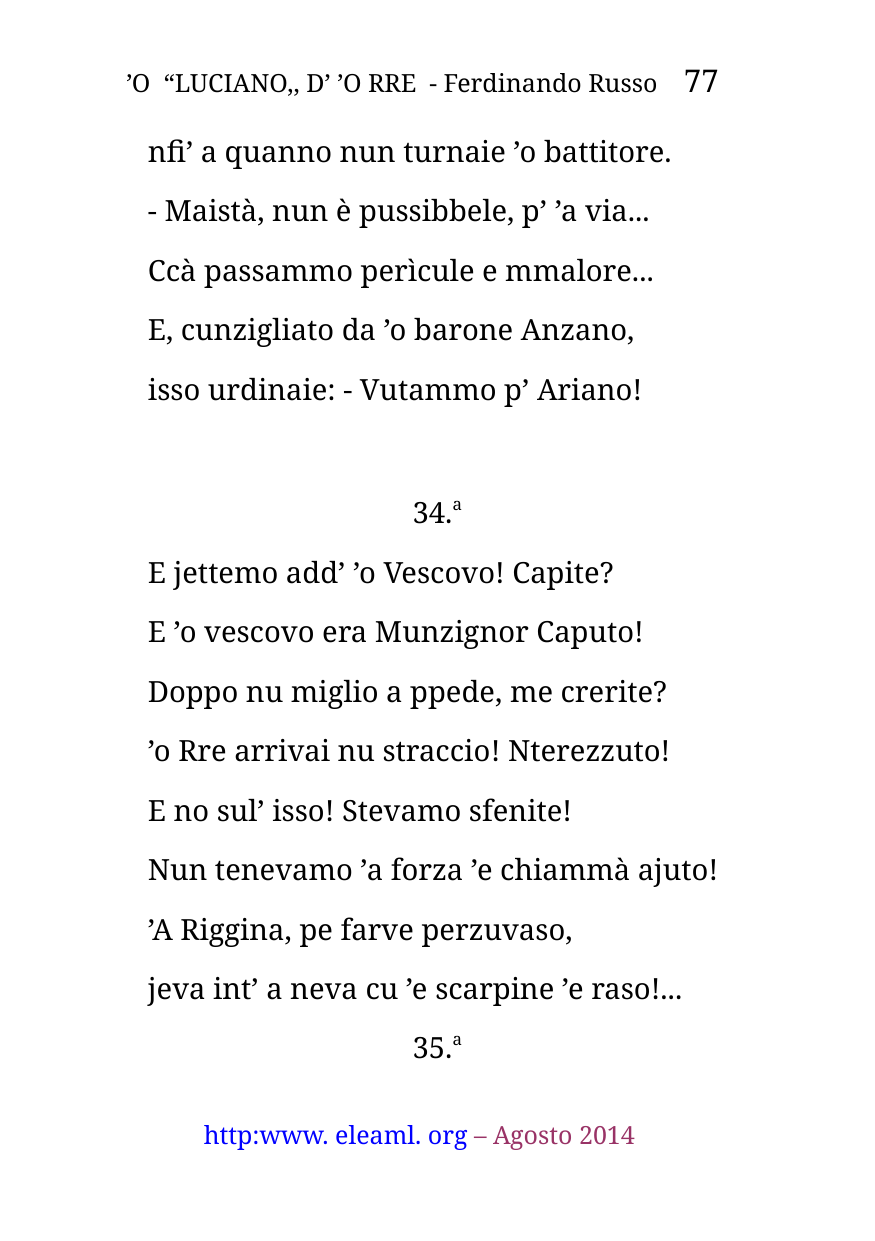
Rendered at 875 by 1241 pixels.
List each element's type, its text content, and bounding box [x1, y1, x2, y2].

text jeva int’ a neva cu ’e scarpine ’e raso!... [118, 968, 726, 1008]
text E ’o vescovo era Munzignor Caputo! [118, 611, 726, 651]
text E jettemo add’ ’o Vescovo! Capite? [118, 552, 726, 592]
text Doppo nu miglio a ppede, me crerite? [118, 671, 726, 711]
text ’o Rre arrivai nu straccio! Nterezzuto! [118, 730, 726, 770]
text nfi’ a quanno nun turnaie ’o battitore. [118, 131, 726, 171]
text 34.a [118, 492, 726, 532]
text ’A Riggina, pe farve perzuvaso, [118, 909, 726, 948]
text E, cunzigliato da ’o barone Anzano, [118, 309, 726, 349]
text 35.a [118, 1028, 726, 1067]
text isso urdinaie: - Vutammo p’ Ariano! [118, 369, 726, 409]
text Ccà passammo perìcule e mmalore... [118, 250, 726, 290]
text Nun tenevamo ’a forza ’e chiammà ajuto! [118, 849, 726, 889]
text - Maistà, nun è pussibbele, p’ ’a via... [118, 191, 726, 230]
text E no sul’ isso! Stevamo sfenite! [118, 790, 726, 829]
